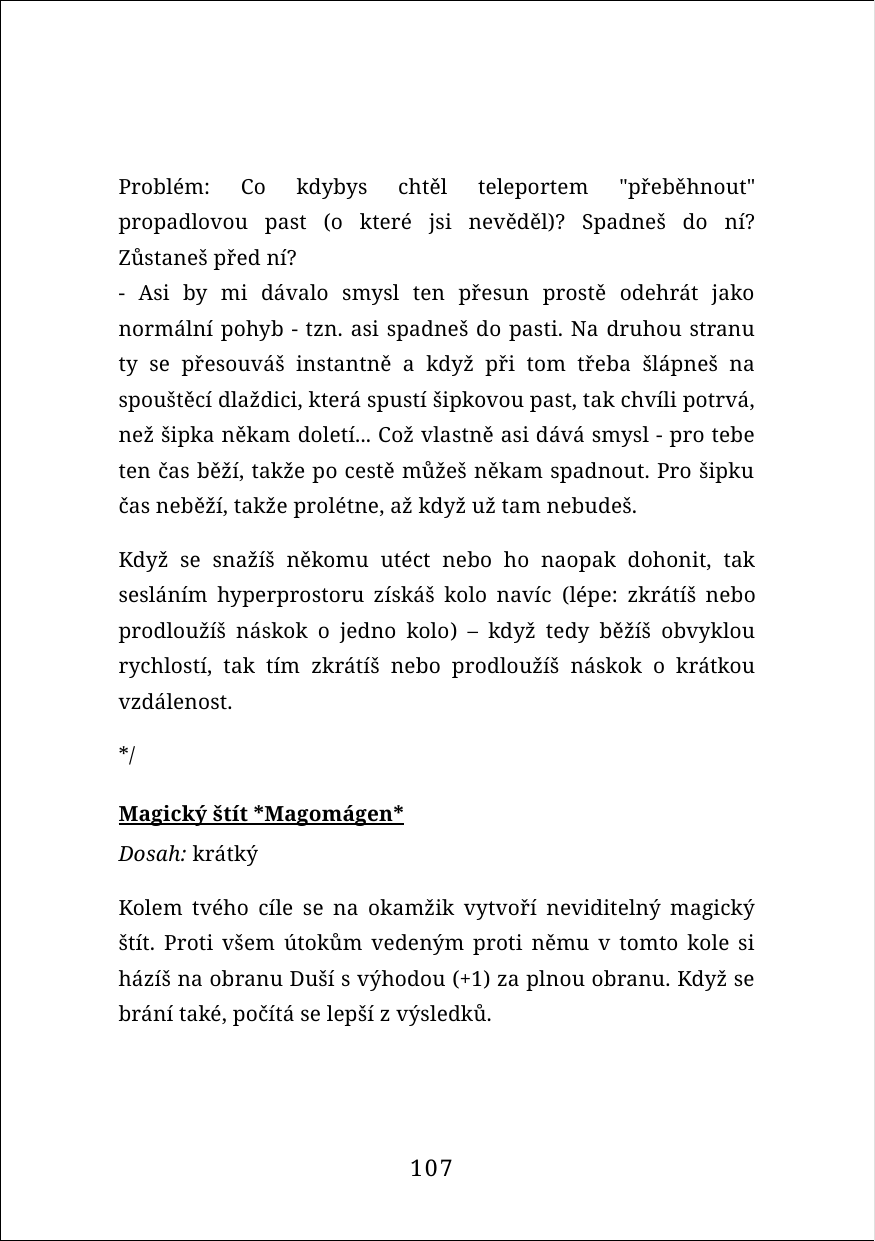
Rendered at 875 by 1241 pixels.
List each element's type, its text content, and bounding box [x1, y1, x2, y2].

text */ [118, 740, 756, 768]
text Problém: Co kdybys chtěl teleportem "přeběhnout" propadlovou past (o které jsi nevěděl)? Spadneš do ní? Zůstaneš před ní? - Asi by mi dávalo smysl ten přesun prostě odehrát jako normální pohyb - tzn. asi spadneš do pasti. Na druhou stranu ty se přesouváš instantně a když při tom třeba šlápneš na spouštěcí dlaždici, která spustí šipkovou past, tak chvíli potrvá, než šipka někam doletí... Což vlastně asi dává smysl - pro tebe ten čas běží, takže po cestě můžeš někam spadnout. Pro šipku čas neběží, takže prolétne, až když už tam nebudeš. [118, 172, 756, 520]
text Když se snažíš někomu utéct nebo ho naopak dohonit, tak sesláním hyperprostoru získáš kolo navíc (lépe: zkrátíš nebo prodloužíš náskok o jedno kolo) – když tedy běžíš obvyklou rychlostí, tak tím zkrátíš nebo prodloužíš náskok o krátkou vzdálenost. [118, 545, 756, 715]
subtitle Magický štít *Magomágen* [118, 799, 756, 828]
text Dosah: krátký [118, 839, 756, 868]
text Kolem tvého cíle se na okamžik vytvoří neviditelný magický štít. Proti všem útokům vedeným proti němu v tomto kole si házíš na obranu Duší s výhodou (+1) za plnou obranu. Když se brání také, počítá se lepší z výsledků. [118, 893, 756, 1028]
